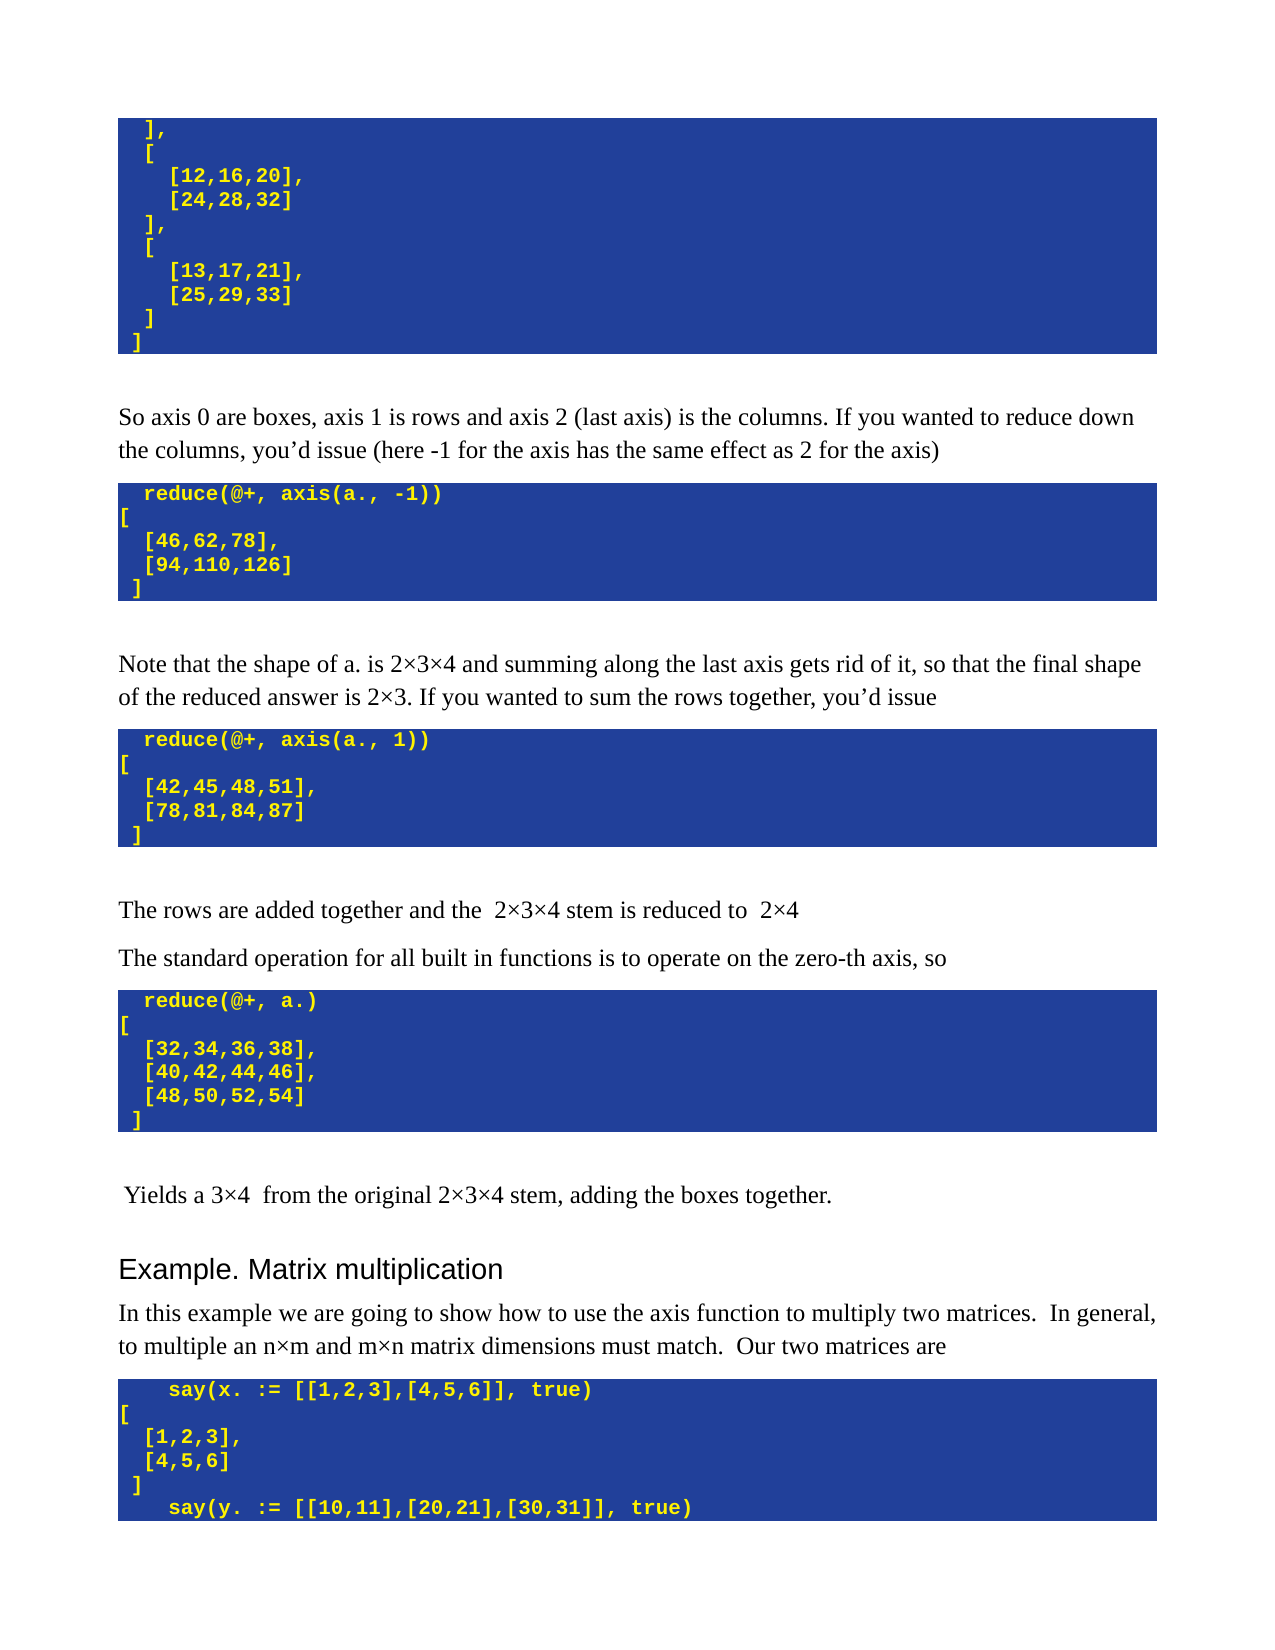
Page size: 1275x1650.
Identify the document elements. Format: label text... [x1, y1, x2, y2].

text ] [118, 577, 1157, 601]
text [ [118, 753, 1157, 777]
text reduce(@+, axis(a., 1)) [118, 729, 1157, 753]
text [46,62,78], [118, 530, 1157, 554]
text [32,34,36,38], [118, 1038, 1157, 1061]
text [ [118, 1403, 1157, 1426]
text [48,50,52,54] [118, 1085, 1157, 1108]
text [ [118, 142, 1157, 165]
text say(x. := [[1,2,3],[4,5,6]], true) [118, 1379, 1157, 1403]
text [4,5,6] [118, 1450, 1157, 1474]
text [ [118, 506, 1157, 530]
text The rows are added together and the 2×3×4 stem is reduced to 2×4 [118, 895, 1157, 924]
text Note that the shape of a. is 2×3×4 and summing along the last axis gets rid of it, so that the final shape of the reduced answer is 2×3. If you wanted to sum the rows together, you’d issue [118, 649, 1157, 710]
text [13,17,21], [118, 260, 1157, 284]
text [24,28,32] [118, 189, 1157, 213]
text reduce(@+, a.) [118, 990, 1157, 1014]
text [94,110,126] [118, 554, 1157, 577]
text ] [118, 331, 1157, 354]
text ], [118, 118, 1157, 142]
text ] [118, 1474, 1157, 1497]
text [42,45,48,51], [118, 777, 1157, 800]
text ] [118, 1108, 1157, 1132]
text reduce(@+, axis(a., -1)) [118, 483, 1157, 506]
text [78,81,84,87] [118, 800, 1157, 824]
text [1,2,3], [118, 1426, 1157, 1450]
text [12,16,20], [118, 165, 1157, 189]
text [25,29,33] [118, 284, 1157, 307]
text In this example we are going to show how to use the axis function to multiply two matrices. In general, to multiple an n×m and m×n matrix dimensions must match. Our two matrices are [118, 1298, 1157, 1360]
text ] [118, 307, 1157, 331]
text ] [118, 824, 1157, 847]
text [40,42,44,46], [118, 1061, 1157, 1085]
text say(y. := [[10,11],[20,21],[30,31]], true) [118, 1497, 1157, 1521]
text Yields a 3×4 from the original 2×3×4 stem, adding the boxes together. [118, 1180, 1157, 1208]
text The standard operation for all built in functions is to operate on the zero-th axis, so [118, 943, 1157, 971]
subtitle Example. Matrix multiplication [118, 1252, 1157, 1286]
text [ [118, 1014, 1157, 1038]
text [ [118, 236, 1157, 260]
text ], [118, 213, 1157, 236]
text So axis 0 are boxes, axis 1 is rows and axis 2 (last axis) is the columns. If you wanted to reduce down the columns, you’d issue (here -1 for the axis has the same effect as 2 for the axis) [118, 402, 1157, 464]
